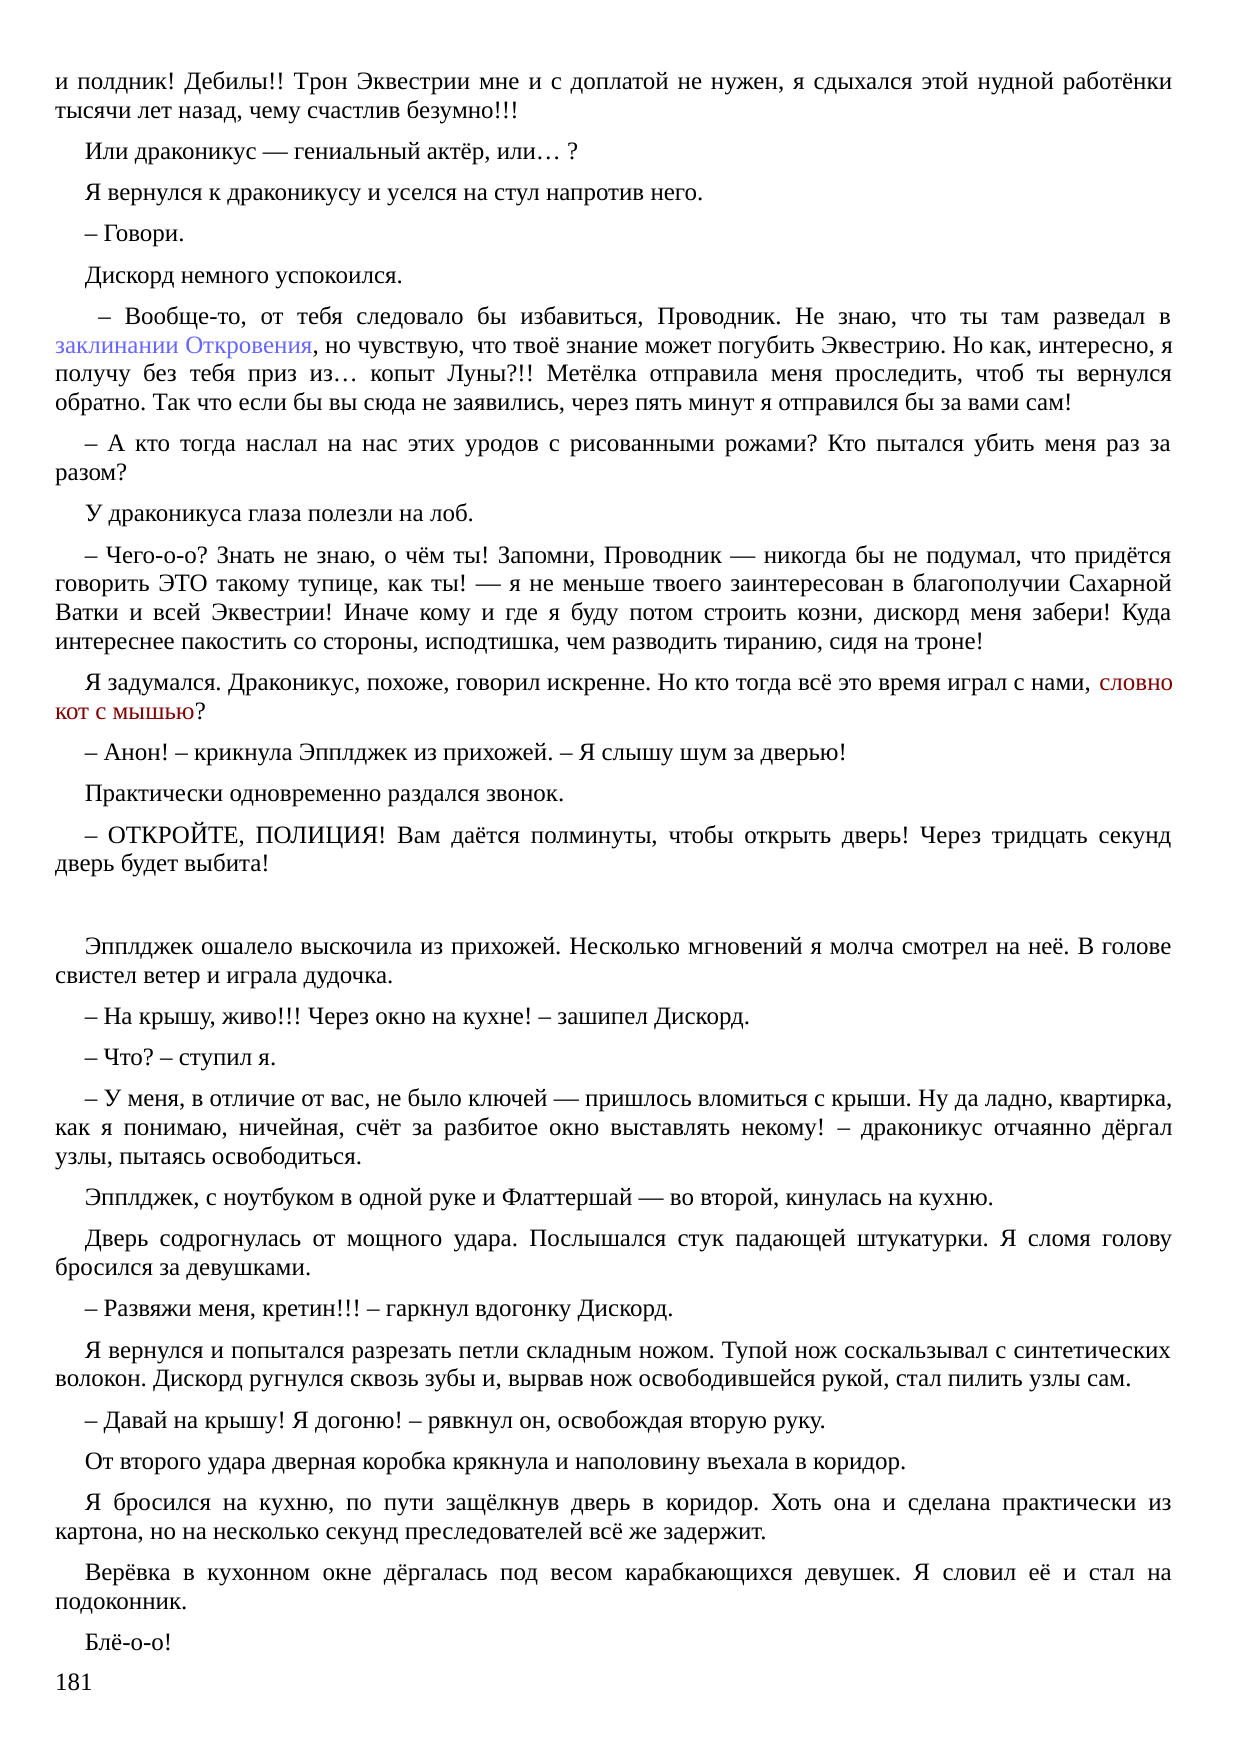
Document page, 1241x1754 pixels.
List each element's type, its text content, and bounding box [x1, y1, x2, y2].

text – Давай на крышу! Я догоню! – рявкнул он, освобождая вторую руку. [55, 1405, 1173, 1433]
text и полдник! Дебилы!! Трон Эквестрии мне и с доплатой не нужен, я сдыхался этой нудной работёнки тысячи лет назад, чему счастлив безумно!!! [55, 66, 1173, 123]
text Дверь содрогнулась от мощного удара. Послышался стук падающей штукатурки. Я сломя голову бросился за девушками. [55, 1223, 1173, 1281]
text – На крышу, живо!!! Через окно на кухне! – зашипел Дискорд. [55, 1001, 1173, 1030]
text Я бросился на кухню, по пути защёлкнув дверь в коридор. Хоть она и сделана практически из картона, но на несколько секунд преследователей всё же задержит. [55, 1487, 1173, 1545]
text – Что? – ступил я. [55, 1042, 1173, 1071]
text От второго удара дверная коробка крякнула и наполовину въехала в коридор. [55, 1446, 1173, 1475]
text Я вернулся к драконикусу и уселся на стул напротив него. [55, 177, 1173, 206]
text Эпплджек, с ноутбуком в одной руке и Флаттершай — во второй, кинулась на кухню. [55, 1182, 1173, 1211]
text – Вообще-то, от тебя следовало бы избавиться, Проводник. Не знаю, что ты там разведал в заклинании Откровения, но чувствую, что твоё знание может погубить Эквестрию. Но как, интересно, я получу без тебя приз из… копыт Луны?!! Метёлка отправила меня проследить, чтоб ты вернулся обратно. Так что если бы вы сюда не заявились, через пять минут я отправился бы за вами сам! [55, 301, 1173, 416]
text – Говори. [55, 218, 1173, 247]
text Дискорд немного успокоился. [55, 260, 1173, 288]
text Практически одновременно раздался звонок. [55, 778, 1173, 807]
text – У меня, в отличие от вас, не было ключей — пришлось вломиться с крыши. Ну да ладно, квартирка, как я понимаю, ничейная, счёт за разбитое окно выставлять некому! – драконикус отчаянно дёргал узлы, пытаясь освободиться. [55, 1083, 1173, 1170]
text Или драконикус — гениальный актёр, или… ? [55, 136, 1173, 165]
text Эпплджек ошалело выскочила из прихожей. Несколько мгновений я молча смотрел на неё. В голове свистел ветер и играла дудочка. [55, 931, 1173, 988]
text – ОТКРОЙТЕ, ПОЛИЦИЯ! Вам даётся полминуты, чтобы открыть дверь! Через тридцать секунд дверь будет выбита! [55, 820, 1173, 877]
text Блё-о-о! [55, 1627, 1173, 1656]
text – Развяжи меня, кретин!!! – гаркнул вдогонку Дискорд. [55, 1293, 1173, 1322]
text Я задумался. Драконикус, похоже, говорил искренне. Но кто тогда всё это время играл с нами, словно кот с мышью? [55, 667, 1173, 725]
text Я вернулся и попытался разрезать петли складным ножом. Тупой нож соскальзывал с синтетических волокон. Дискорд ругнулся сквозь зубы и, вырвав нож освободившейся рукой, стал пилить узлы сам. [55, 1335, 1173, 1392]
text – А кто тогда наслал на нас этих уродов с рисованными рожами? Кто пытался убить меня раз за разом? [55, 428, 1173, 486]
text – Чего-о-о? Знать не знаю, о чём ты! Запомни, Проводник — никогда бы не подумал, что придётся говорить ЭТО такому тупице, как ты! — я не меньше твоего заинтересован в благополучии Сахарной Ватки и всей Эквестрии! Иначе кому и где я буду потом строить козни, дискорд меня забери! Куда интереснее пакостить со стороны, исподтишка, чем разводить тиранию, сидя на троне! [55, 540, 1173, 655]
text Верёвка в кухонном окне дёргалась под весом карабкающихся девушек. Я словил её и стал на подоконник. [55, 1557, 1173, 1615]
text У драконикуса глаза полезли на лоб. [55, 498, 1173, 527]
text – Анон! – крикнула Эпплджек из прихожей. – Я слышу шум за дверью! [55, 737, 1173, 766]
